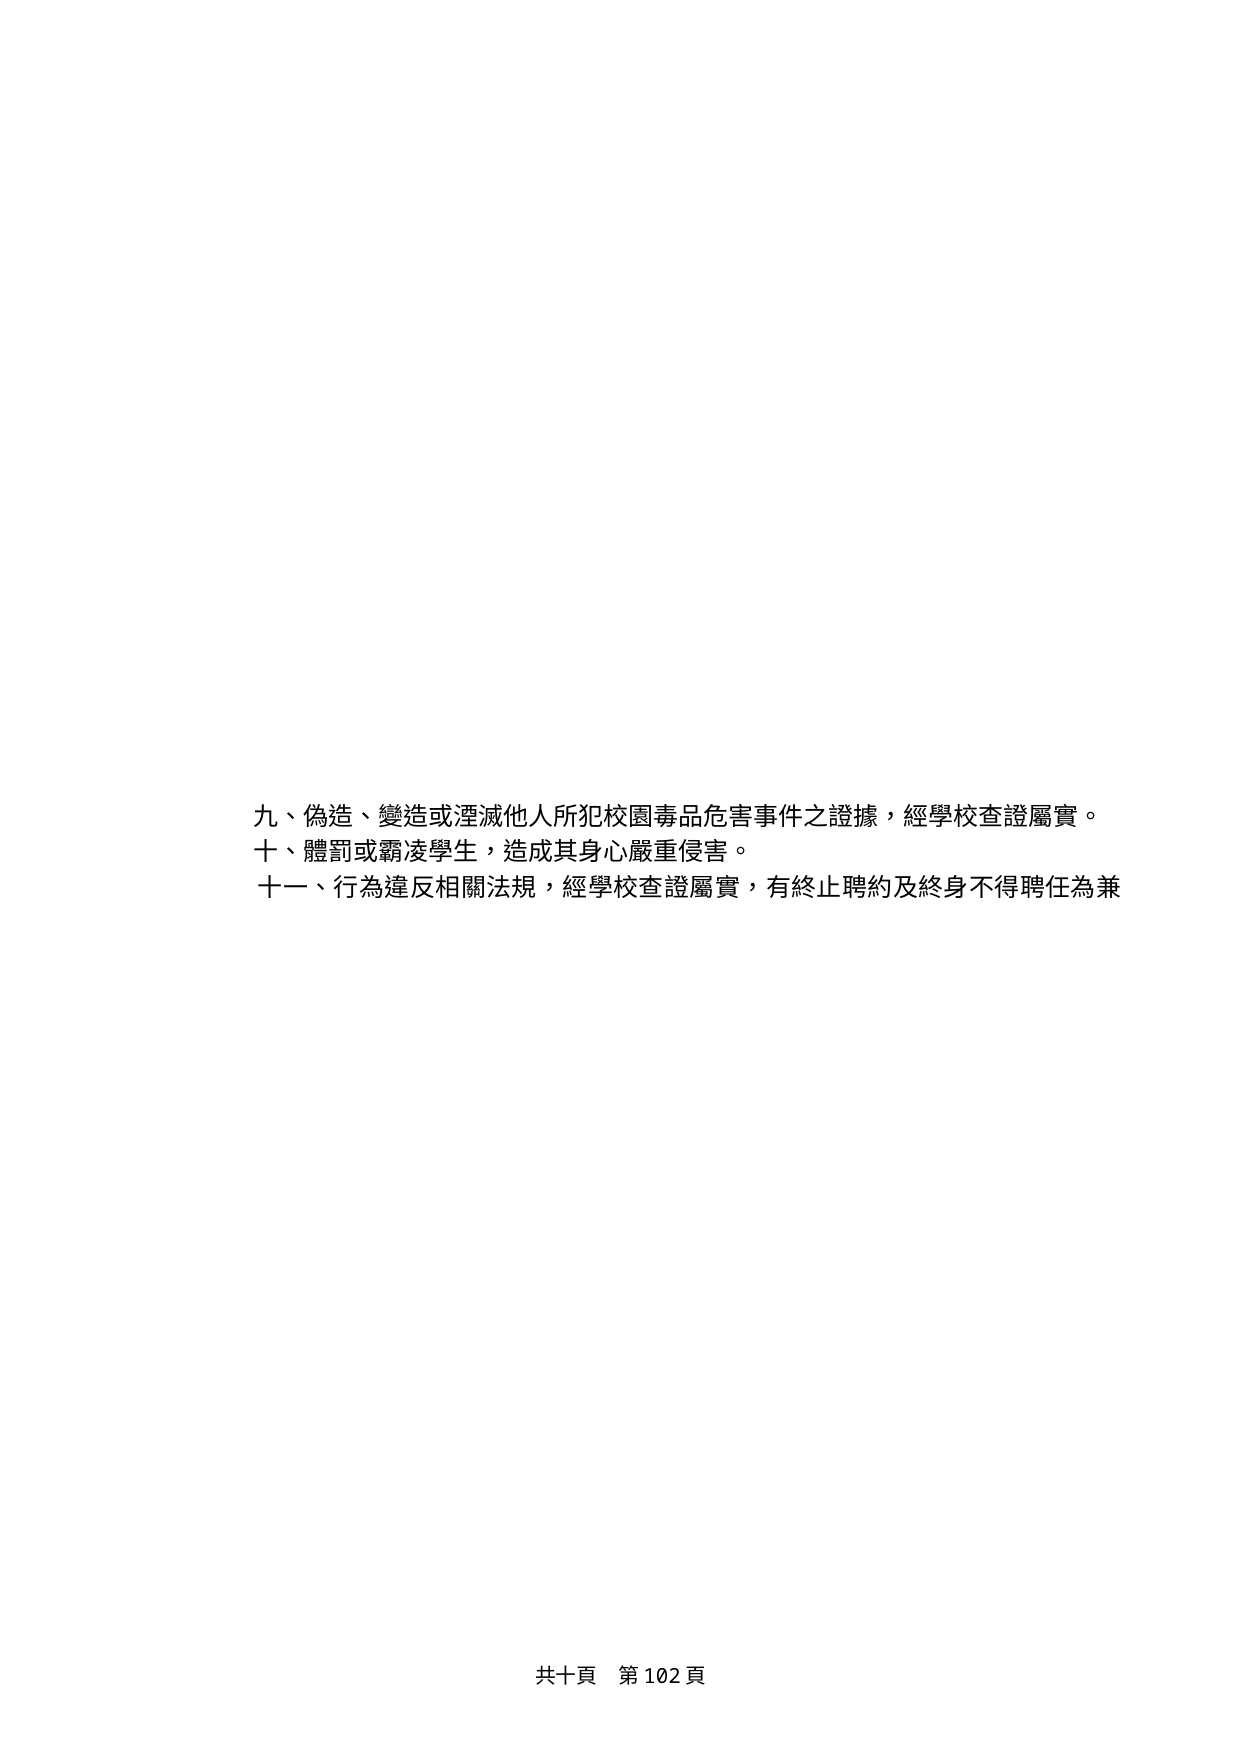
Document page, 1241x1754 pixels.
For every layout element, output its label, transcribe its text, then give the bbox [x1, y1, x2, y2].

text 十一、行為違反相關法規，經學校查證屬實，有終止聘約及終身不得聘任為兼 [118, 868, 1122, 903]
text 九、偽造、變造或湮滅他人所犯校園毒品危害事件之證據，經學校查證屬實。 [118, 797, 1122, 832]
text 十、體罰或霸凌學生，造成其身心嚴重侵害。 [118, 832, 1122, 868]
